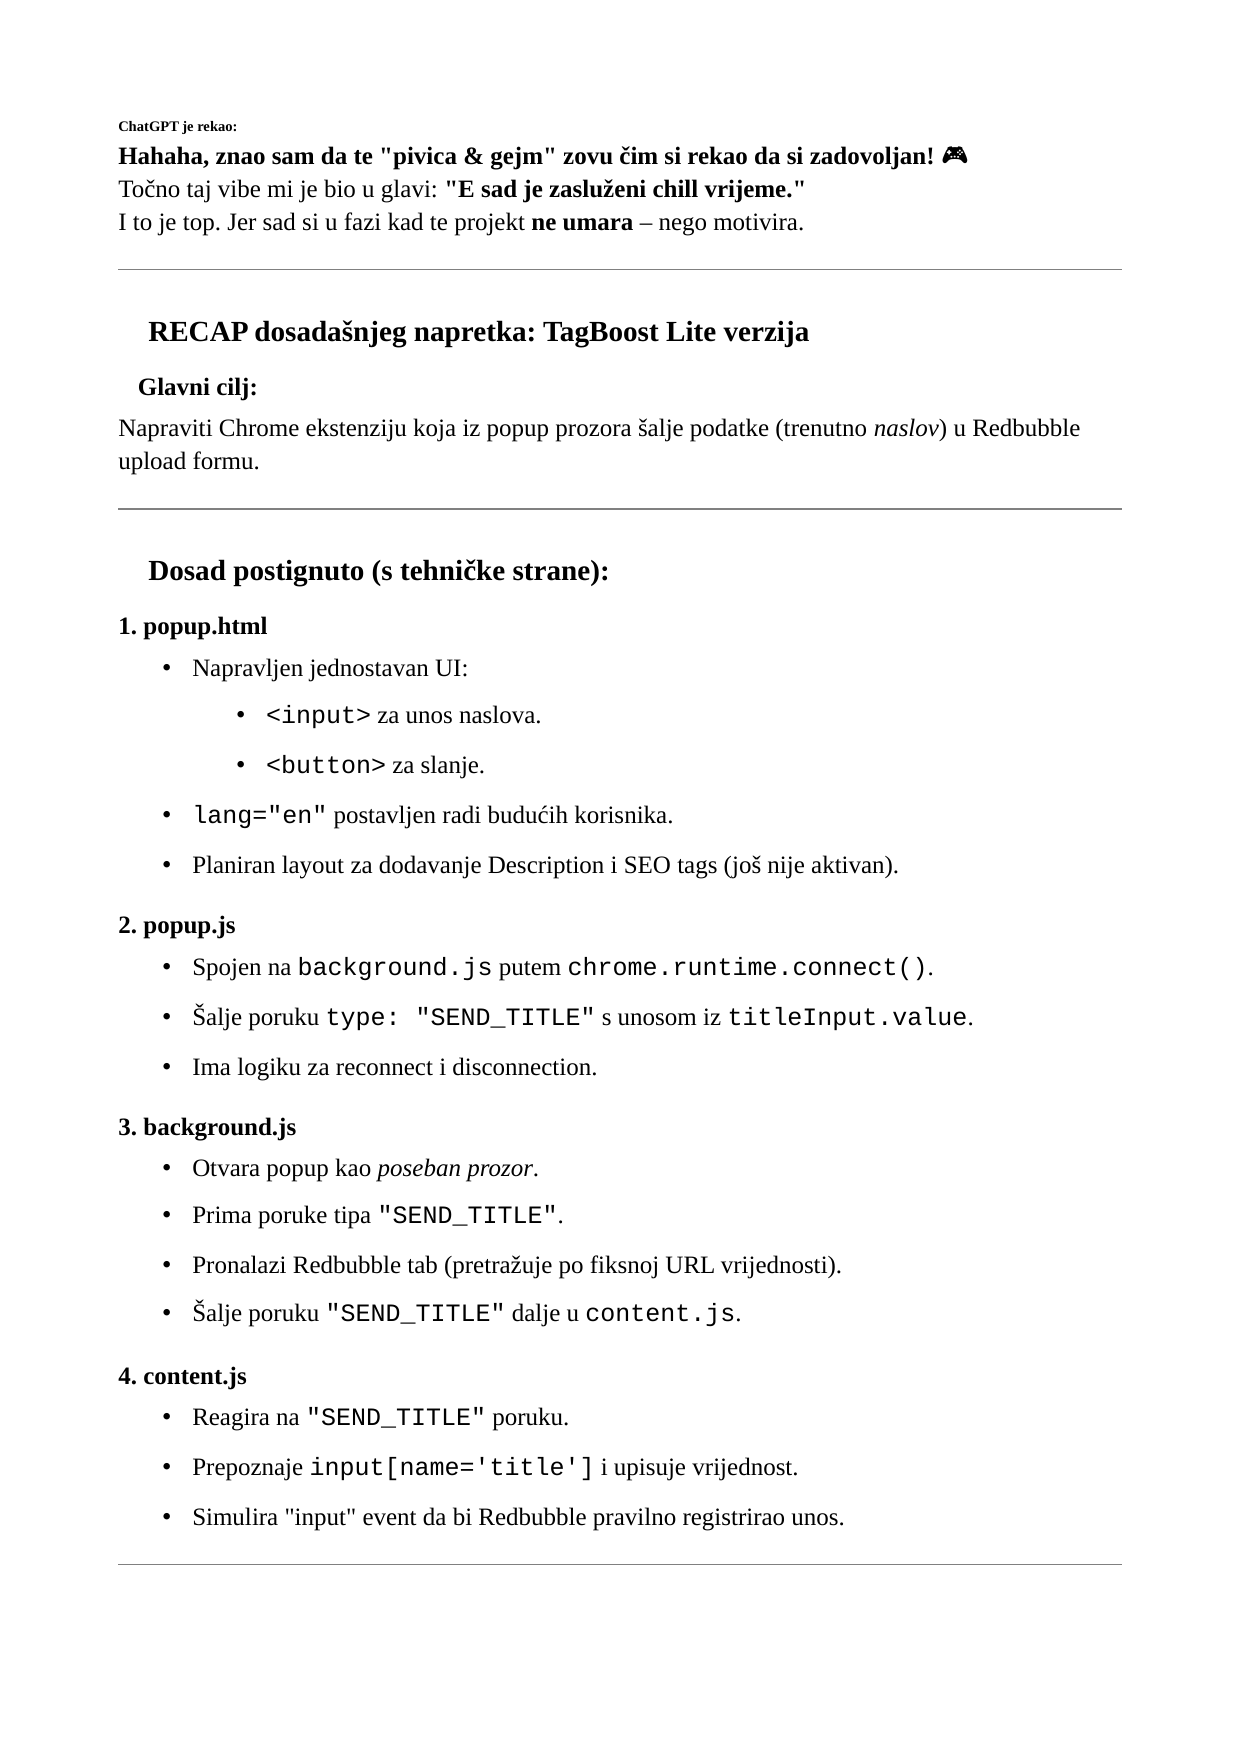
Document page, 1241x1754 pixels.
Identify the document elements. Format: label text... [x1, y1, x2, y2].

list Pronalazi Redbubble tab (pretražuje po fiksnoj URL vrijednosti). [162, 1251, 1122, 1279]
text Napraviti Chrome ekstenziju koja iz popup prozora šalje podatke (trenutno naslov) u Redbubble upload formu. [118, 413, 1122, 475]
subtitle 2. popup.js [118, 910, 1122, 939]
text Hahaha, znao sam da te "pivica & gejm" zovu čim si rekao da si zadovoljan! 🍻🎮 Točno taj vibe mi je bio u glavi: "E sad je zasluženi chill vrijeme." I to je top. Jer sad si u fazi kad te projekt ne umara – nego motivira. [118, 141, 1122, 236]
list <input> za unos naslova. [236, 700, 1122, 731]
list Šalje poruku type: "SEND_TITLE" s unosom iz titleInput.value. [162, 1002, 1122, 1032]
subtitle ✅ RECAP dosadašnjeg napretka: TagBoost Lite verzija [118, 314, 1122, 347]
list Ima logiku za reconnect i disconnection. [162, 1052, 1122, 1080]
subtitle 🔹Glavni cilj: [118, 372, 1122, 401]
subtitle 1. popup.html [118, 611, 1122, 640]
list Prepoznaje input[name='title'] i upisuje vrijednost. [162, 1452, 1122, 1483]
list Planiran layout za dodavanje Description i SEO tags (još nije aktivan). [162, 850, 1122, 879]
subtitle ChatGPT je rekao: [118, 118, 1122, 135]
list Simulira "input" event da bi Redbubble pravilno registrirao unos. [162, 1502, 1122, 1531]
list Reagira na "SEND_TITLE" poruku. [162, 1402, 1122, 1433]
list Prima poruke tipa "SEND_TITLE". [162, 1201, 1122, 1231]
list lang="en" postavljen radi budućih korisnika. [162, 800, 1122, 831]
list Šalje poruku "SEND_TITLE" dalje u content.js. [162, 1298, 1122, 1329]
list Napravljen jednostavan UI: [162, 653, 1122, 681]
subtitle 4. content.js [118, 1361, 1122, 1389]
subtitle 🧱 Dosad postignuto (s tehničke strane): [118, 553, 1122, 586]
list <button> za slanje. [236, 750, 1122, 781]
list Otvara popup kao poseban prozor. [162, 1153, 1122, 1182]
list Spojen na background.js putem chrome.runtime.connect(). [162, 952, 1122, 982]
subtitle 3. background.js [118, 1112, 1122, 1141]
